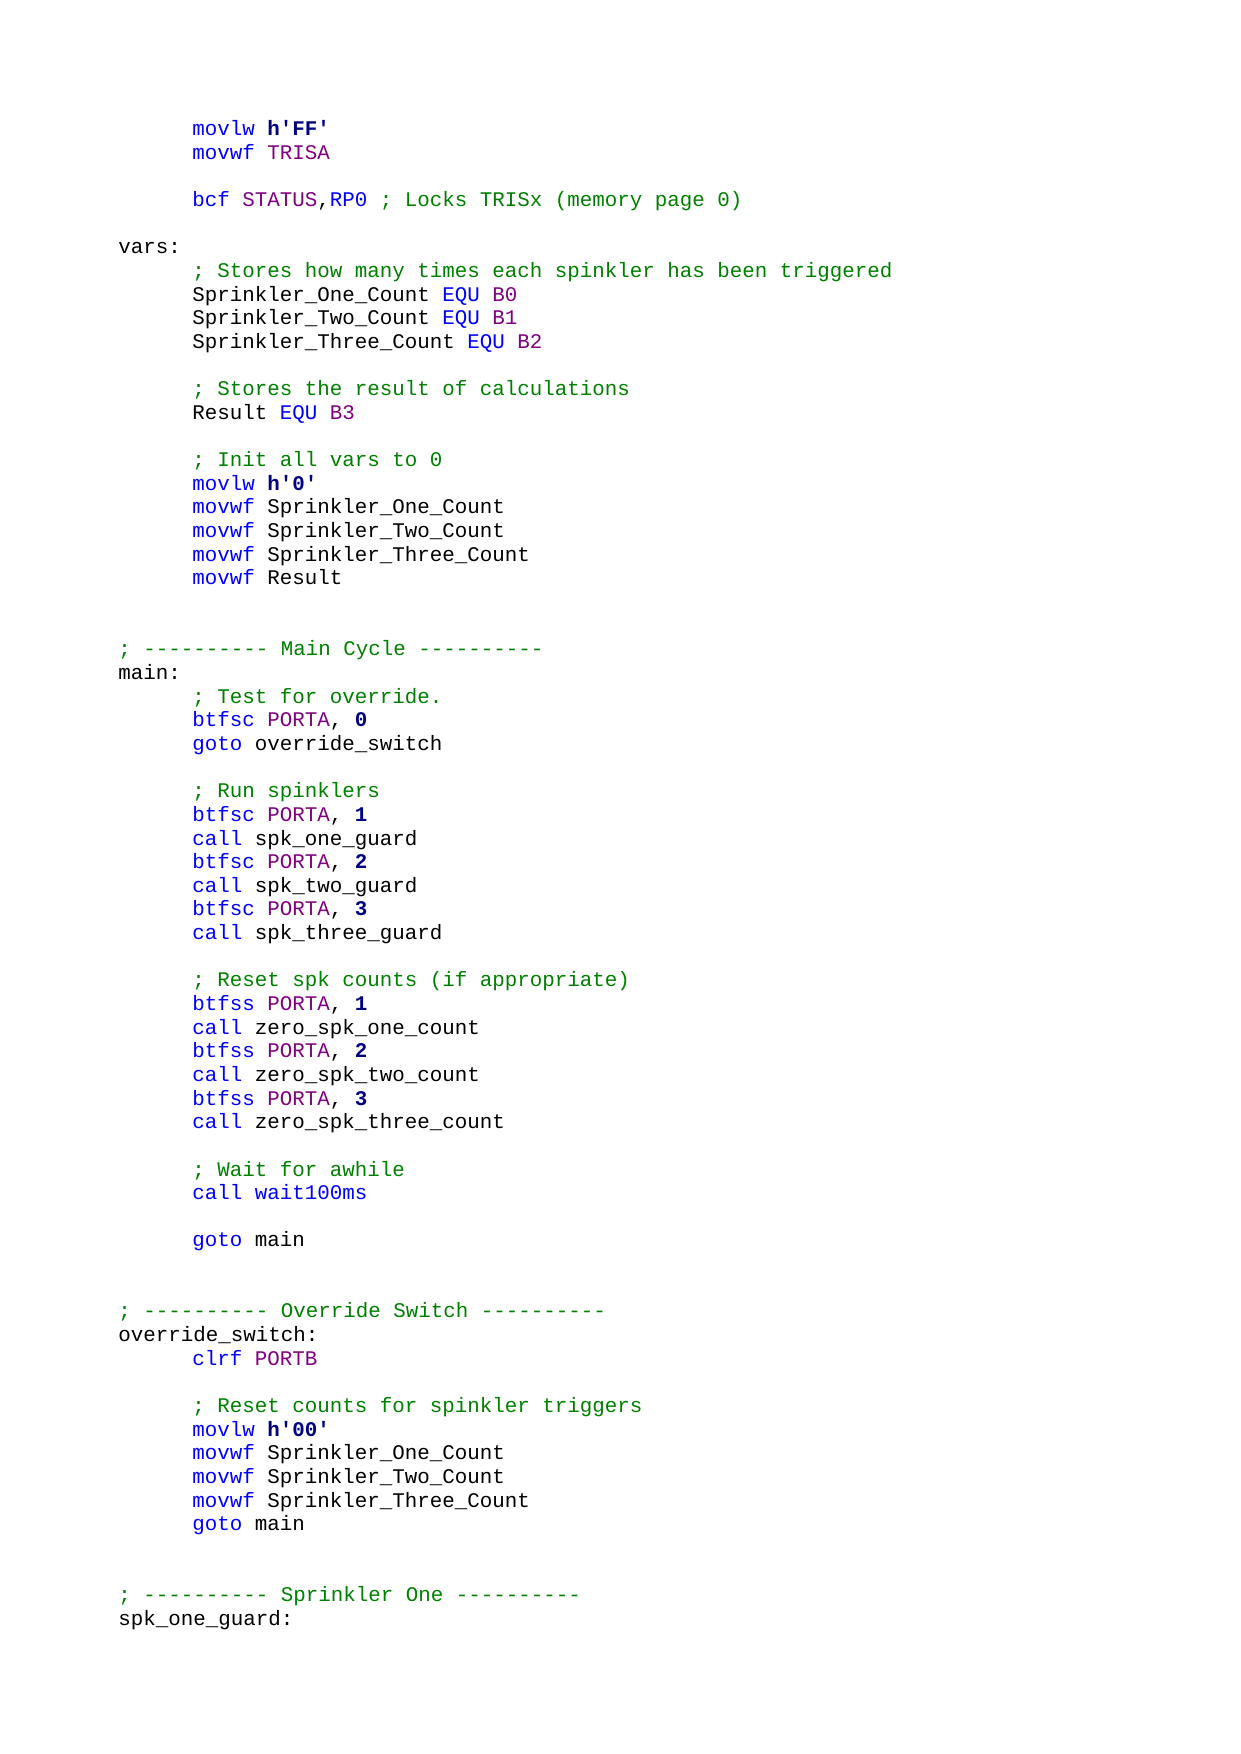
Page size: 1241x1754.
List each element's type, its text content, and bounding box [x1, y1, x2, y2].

text Sprinkler_Three_Count EQU B2 [118, 331, 1122, 354]
text main: [118, 662, 1122, 686]
text ; Reset spk counts (if appropriate) [118, 969, 1122, 993]
text btfss PORTA, 3 [118, 1088, 1122, 1111]
text btfsc PORTA, 2 [118, 851, 1122, 875]
text btfsc PORTA, 1 [118, 804, 1122, 827]
text ; Init all vars to 0 [118, 449, 1122, 473]
text call spk_three_guard [118, 922, 1122, 946]
text btfss PORTA, 1 [118, 993, 1122, 1017]
text call spk_two_guard [118, 875, 1122, 898]
text call zero_spk_two_count [118, 1064, 1122, 1088]
text goto override_switch [118, 733, 1122, 757]
text btfss PORTA, 2 [118, 1040, 1122, 1064]
text movlw h'00' [118, 1419, 1122, 1442]
text goto main [118, 1229, 1122, 1253]
text call zero_spk_one_count [118, 1017, 1122, 1040]
text ; Test for override. [118, 686, 1122, 709]
text movwf Result [118, 567, 1122, 591]
text Sprinkler_Two_Count EQU B1 [118, 307, 1122, 331]
text movwf Sprinkler_Three_Count [118, 1489, 1122, 1513]
text ; ---------- Override Switch ---------- [118, 1300, 1122, 1324]
text Result EQU B3 [118, 402, 1122, 426]
text ; Stores how many times each spinkler has been triggered [118, 260, 1122, 284]
text clrf PORTB [118, 1348, 1122, 1371]
text vars: [118, 236, 1122, 260]
text ; Stores the result of calculations [118, 378, 1122, 402]
text override_switch: [118, 1324, 1122, 1348]
text btfsc PORTA, 3 [118, 898, 1122, 922]
text btfsc PORTA, 0 [118, 709, 1122, 733]
text movlw h'0' [118, 473, 1122, 496]
text movwf Sprinkler_Three_Count [118, 544, 1122, 567]
text call spk_one_guard [118, 827, 1122, 851]
text ; Run spinklers [118, 780, 1122, 804]
text Sprinkler_One_Count EQU B0 [118, 284, 1122, 307]
text ; ---------- Sprinkler One ---------- [118, 1584, 1122, 1608]
text movwf Sprinkler_One_Count [118, 1442, 1122, 1466]
text movwf Sprinkler_Two_Count [118, 1466, 1122, 1489]
text bcf STATUS,RP0 ; Locks TRISx (memory page 0) [118, 189, 1122, 213]
text movwf TRISA [118, 142, 1122, 165]
text ; Reset counts for spinkler triggers [118, 1395, 1122, 1419]
text call zero_spk_three_count [118, 1111, 1122, 1135]
text movwf Sprinkler_Two_Count [118, 520, 1122, 544]
text movwf Sprinkler_One_Count [118, 496, 1122, 520]
text call wait100ms [118, 1182, 1122, 1206]
text movlw h'FF' [118, 118, 1122, 142]
text goto main [118, 1513, 1122, 1537]
text ; ---------- Main Cycle ---------- [118, 638, 1122, 662]
text spk_one_guard: [118, 1608, 1122, 1631]
text ; Wait for awhile [118, 1158, 1122, 1182]
